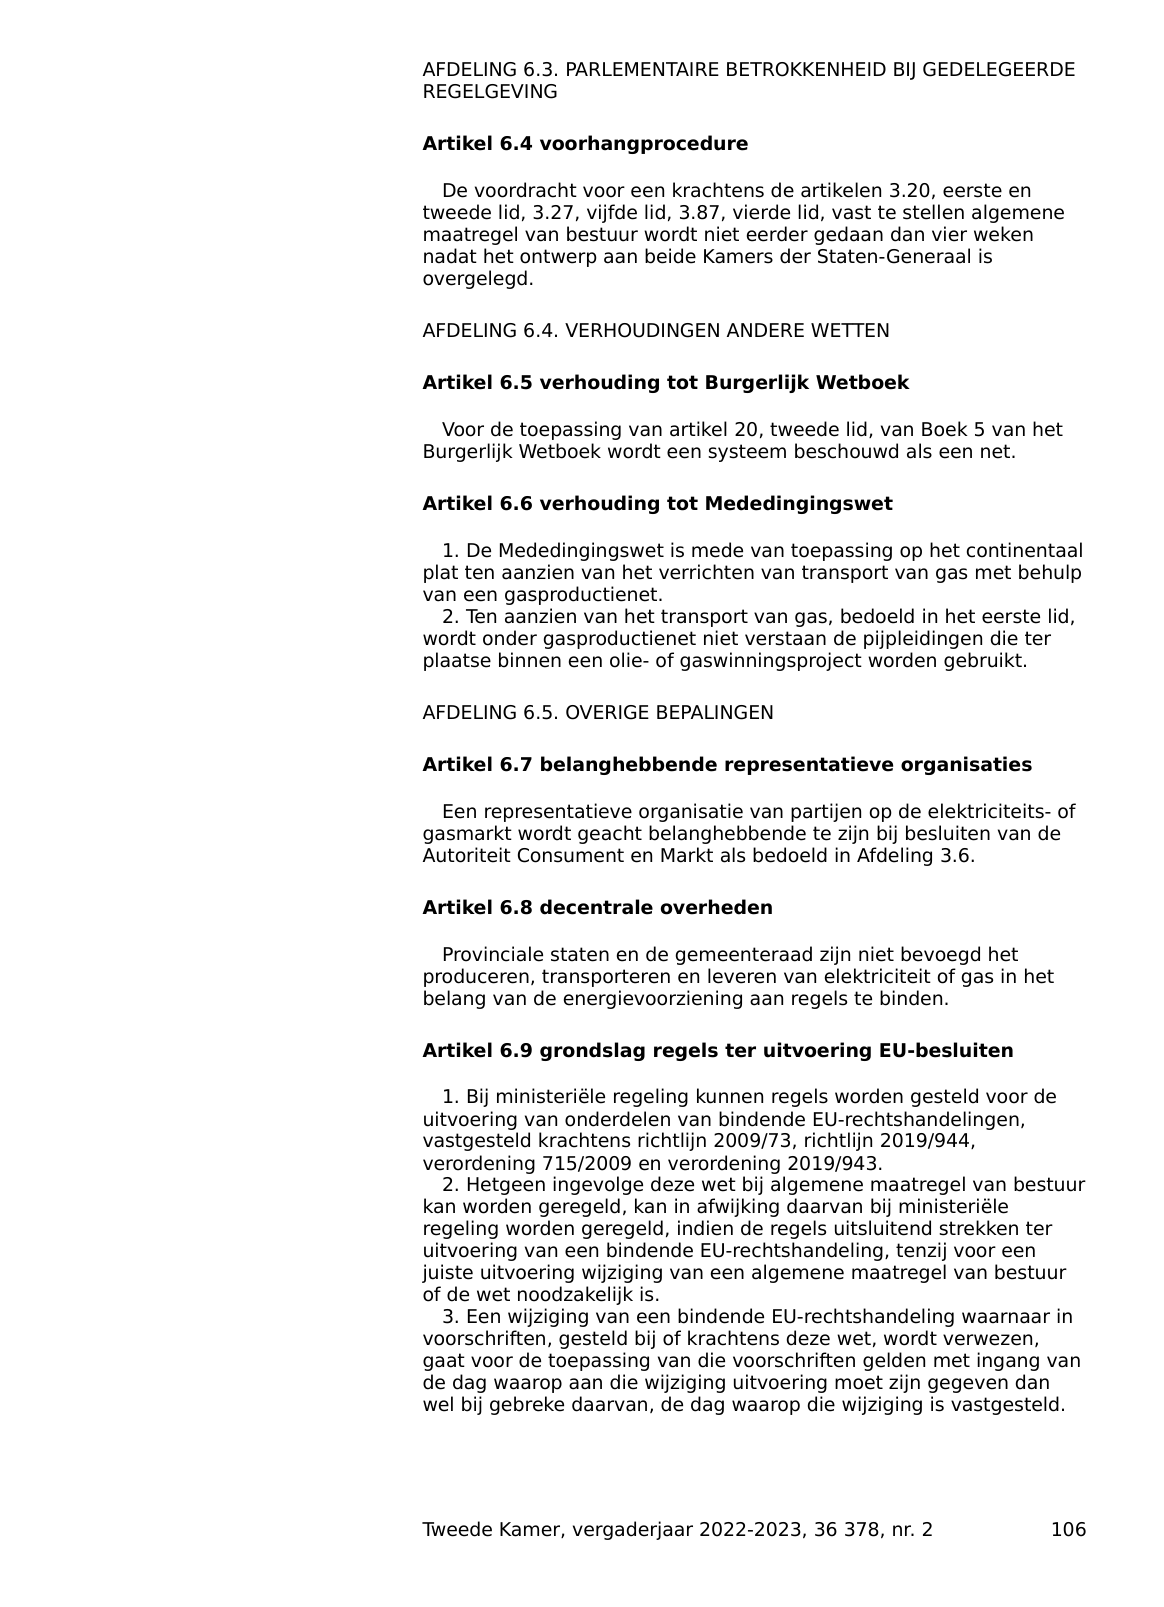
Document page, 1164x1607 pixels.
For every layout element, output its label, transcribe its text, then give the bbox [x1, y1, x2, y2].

text 1. Bij ministeriële regeling kunnen regels worden gesteld voor de uitvoering van onderdelen van bindende EU-rechtshandelingen, vastgesteld krachtens richtlijn 2009/73, richtlijn 2019/944, verordening 715/2009 en verordening 2019/943. [422, 1086, 1087, 1174]
text 2. Ten aanzien van het transport van gas, bedoeld in het eerste lid, wordt onder gasproductienet niet verstaan de pijpleidingen die ter plaatse binnen een olie- of gaswinningsproject worden gebruikt. [422, 606, 1087, 672]
text 1. De Mededingingswet is mede van toepassing op het continentaal plat ten aanzien van het verrichten van transport van gas met behulp van een gasproductienet. [422, 540, 1087, 606]
subtitle AFDELING 6.3. PARLEMENTAIRE BETROKKENHEID BIJ GEDELEGEERDE REGELGEVING [422, 59, 1087, 103]
subtitle Artikel 6.9 grondslag regels ter uitvoering EU-besluiten [422, 1039, 1087, 1061]
text Een representatieve organisatie van partijen op de elektriciteits- of gasmarkt wordt geacht belanghebbende te zijn bij besluiten van de Autoriteit Consument en Markt als bedoeld in Afdeling 3.6. [422, 801, 1087, 867]
text De voordracht voor een krachtens de artikelen 3.20, eerste en tweede lid, 3.27, vijfde lid, 3.87, vierde lid, vast te stellen algemene maatregel van bestuur wordt niet eerder gedaan dan vier weken nadat het ontwerp aan beide Kamers der Staten-Generaal is overgelegd. [422, 180, 1087, 290]
subtitle Artikel 6.4 voorhangprocedure [422, 133, 1087, 155]
text Voor de toepassing van artikel 20, tweede lid, van Boek 5 van het Burgerlijk Wetboek wordt een systeem beschouwd als een net. [422, 419, 1087, 463]
subtitle Artikel 6.5 verhouding tot Burgerlijk Wetboek [422, 372, 1087, 394]
subtitle AFDELING 6.4. VERHOUDINGEN ANDERE WETTEN [422, 320, 1087, 342]
subtitle Artikel 6.7 belanghebbende representatieve organisaties [422, 754, 1087, 776]
text Provinciale staten en de gemeenteraad zijn niet bevoegd het produceren, transporteren en leveren van elektriciteit of gas in het belang van de energievoorziening aan regels te binden. [422, 943, 1087, 1009]
subtitle AFDELING 6.5. OVERIGE BEPALINGEN [422, 702, 1087, 724]
text 3. Een wijziging van een bindende EU-rechtshandeling waarnaar in voorschriften, gesteld bij of krachtens deze wet, wordt verwezen, gaat voor de toepassing van die voorschriften gelden met ingang van de dag waarop aan die wijziging uitvoering moet zijn gegeven dan wel bij gebreke daarvan, de dag waarop die wijziging is vastgesteld. [422, 1306, 1087, 1416]
text 2. Hetgeen ingevolge deze wet bij algemene maatregel van bestuur kan worden geregeld, kan in afwijking daarvan bij ministeriële regeling worden geregeld, indien de regels uitsluitend strekken ter uitvoering van een bindende EU-rechtshandeling, tenzij voor een juiste uitvoering wijziging van een algemene maatregel van bestuur of de wet noodzakelijk is. [422, 1174, 1087, 1306]
subtitle Artikel 6.6 verhouding tot Mededingingswet [422, 493, 1087, 515]
subtitle Artikel 6.8 decentrale overheden [422, 897, 1087, 918]
